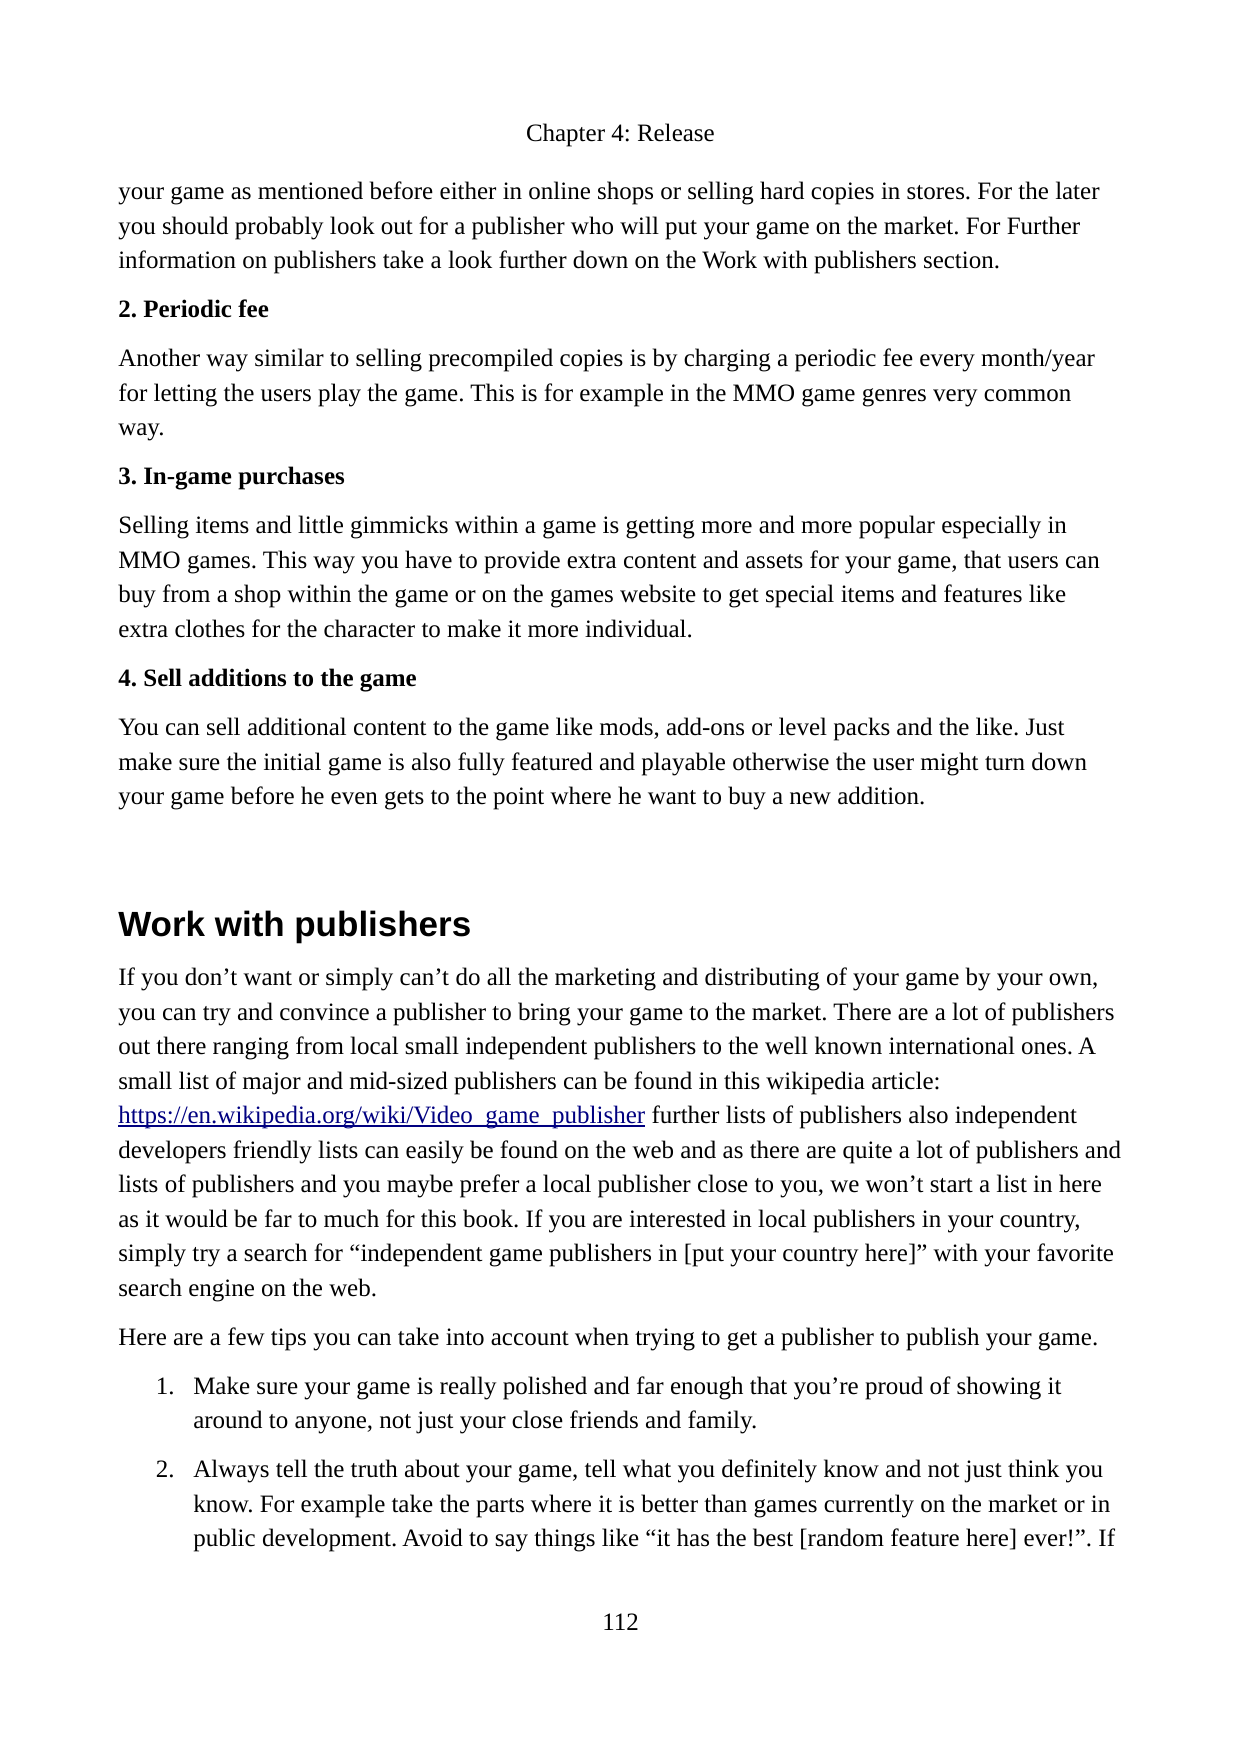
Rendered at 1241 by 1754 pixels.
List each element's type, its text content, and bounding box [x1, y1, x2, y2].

text 4. Sell additions to the game [118, 663, 1122, 692]
text 2. Periodic fee [118, 294, 1122, 323]
text 3. In-game purchases [118, 461, 1122, 490]
text Here are a few tips you can take into account when trying to get a publisher to publish your game. [118, 1322, 1122, 1351]
subtitle Work with publishers [118, 904, 1122, 944]
text Another way similar to selling precompiled copies is by charging a periodic fee every month/year for letting the users play the game. This is for example in the MMO game genres very common way. [118, 343, 1122, 441]
text Selling items and little gimmicks within a game is getting more and more popular especially in MMO games. This way you have to provide extra content and assets for your game, that users can buy from a shop within the game or on the games website to get special items and features like extra clothes for the character to make it more individual. [118, 511, 1122, 643]
text You can sell additional content to the game like mods, add-ons or level packs and the like. Just make sure the initial game is also fully featured and playable otherwise the user might turn down your game before he even gets to the point where he want to buy a new addition. [118, 712, 1122, 810]
text your game as mentioned before either in online shops or selling hard copies in stores. For the later you should probably look out for a publisher who will put your game on the market. For Further information on publishers take a look further down on the Work with publishers section. [118, 176, 1122, 274]
list Make sure your game is really polished and far enough that you’re proud of showing it around to anyone, not just your close friends and family. [156, 1371, 1122, 1434]
text If you don’t want or simply can’t do all the marketing and distributing of your game by your own, you can try and convince a publisher to bring your game to the market. There are a lot of publishers out there ranging from local small independent publishers to the well known international ones. A small list of major and mid-sized publishers can be found in this wikipedia article: https://en.wikipedia.org/wiki/Video_game_publisher further lists of publishers also independent developers friendly lists can easily be found on the web and as there are quite a lot of publishers and lists of publishers and you maybe prefer a local publisher close to you, we won’t start a list in here as it would be far to much for this book. If you are interested in local publishers in your country, simply try a search for “independent game publishers in [put your country here]” with your favorite search engine on the web. [118, 962, 1122, 1302]
list Always tell the truth about your game, tell what you definitely know and not just think you know. For example take the parts where it is better than games currently on the market or in public development. Avoid to say things like “it has the best [random feature here] ever!”. If [156, 1454, 1122, 1552]
